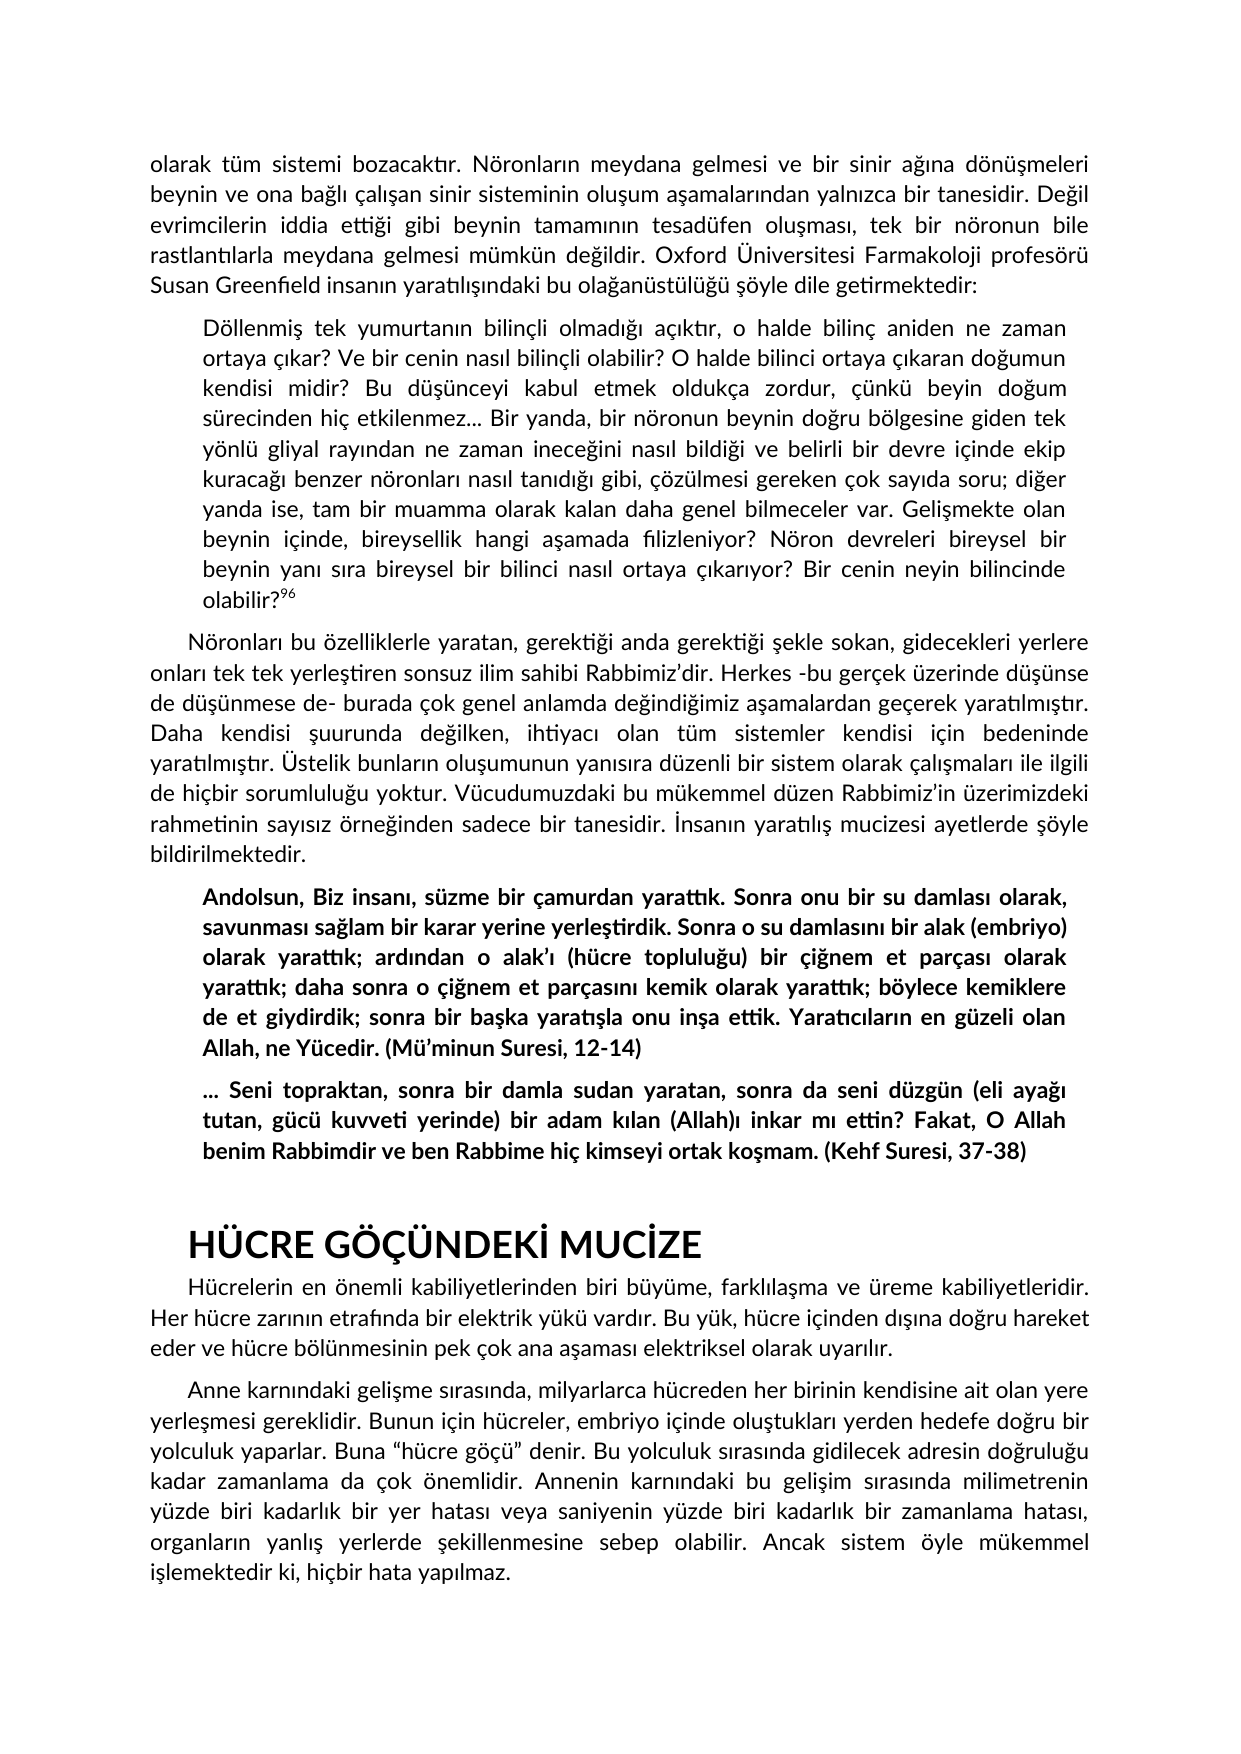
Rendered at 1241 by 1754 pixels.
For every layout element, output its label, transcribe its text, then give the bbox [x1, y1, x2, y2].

text Nöronları bu özelliklerle yaratan, gerektiği anda gerektiği şekle sokan, gidecekleri yerlere onları tek tek yerleştiren sonsuz ilim sahibi Rabbimiz’dir. Herkes -bu gerçek üzerinde düşünse de düşünmese de- burada çok genel anlamda değindiğimiz aşamalardan geçerek yaratılmıştır. Daha kendisi şuurunda değilken, ihtiyacı olan tüm sistemler kendisi için bedeninde yaratılmıştır. Üstelik bunların oluşumunun yanısıra düzenli bir sistem olarak çalışmaları ile ilgili de hiçbir sorumluluğu yoktur. Vücudumuzdaki bu mükemmel düzen Rabbimiz’in üzerimizdeki rahmetinin sayısız örneğinden sadece bir tanesidir. İnsanın yaratılış mucizesi ayetlerde şöyle bildirilmektedir. [150, 628, 1090, 867]
text Andolsun, Biz insanı, süzme bir çamurdan yarattık. Sonra onu bir su damlası olarak, savunması sağlam bir karar yerine yerleştirdik. Sonra o su damlasını bir alak (embriyo) olarak yarattık; ardından o alak’ı (hücre topluluğu) bir çiğnem et parçası olarak yarattık; daha sonra o çiğnem et parçasını kemik olarak yarattık; böylece kemiklere de et giydirdik; sonra bir başka yaratışla onu inşa ettik. Yaratıcıların en güzeli olan Allah, ne Yücedir. (Mü’minun Suresi, 12-14) [202, 882, 1068, 1061]
text Hücrelerin en önemli kabiliyetlerinden biri büyüme, farklılaşma ve üreme kabiliyetleridir. Her hücre zarının etrafında bir elektrik yükü vardır. Bu yük, hücre içinden dışına doğru hareket eder ve hücre bölünmesinin pek çok ana aşaması elektriksel olarak uyarılır. [150, 1273, 1090, 1361]
subtitle HÜCRE GÖÇÜNDEKİ MUCİZE [187, 1222, 1090, 1267]
text Döllenmiş tek yumurtanın bilinçli olmadığı açıktır, o halde bilinç aniden ne zaman ortaya çıkar? Ve bir cenin nasıl bilinçli olabilir? O halde bilinci ortaya çıkaran doğumun kendisi midir? Bu düşünceyi kabul etmek oldukça zordur, çünkü beyin doğum sürecinden hiç etkilenmez... Bir yanda, bir nöronun beynin doğru bölgesine giden tek yönlü gliyal rayından ne zaman ineceğini nasıl bildiği ve belirli bir devre içinde ekip kuracağı benzer nöronları nasıl tanıdığı gibi, çözülmesi gereken çok sayıda soru; diğer yanda ise, tam bir muamma olarak kalan daha genel bilmeceler var. Gelişmekte olan beynin içinde, bireysellik hangi aşamada filizleniyor? Nöron devreleri bireysel bir beynin yanı sıra bireysel bir bilinci nasıl ortaya çıkarıyor? Bir cenin neyin bilincinde olabilir?96 [202, 313, 1068, 613]
text Anne karnındaki gelişme sırasında, milyarlarca hücreden her birinin kendisine ait olan yere yerleşmesi gereklidir. Bunun için hücreler, embriyo içinde oluştukları yerden hedefe doğru bir yolculuk yaparlar. Buna “hücre göçü” denir. Bu yolculuk sırasında gidilecek adresin doğruluğu kadar zamanlama da çok önemlidir. Annenin karnındaki bu gelişim sırasında milimetrenin yüzde biri kadarlık bir yer hatası veya saniyenin yüzde biri kadarlık bir zamanlama hatası, organların yanlış yerlerde şekillenmesine sebep olabilir. Ancak sistem öyle mükemmel işlemektedir ki, hiçbir hata yapılmaz. [150, 1376, 1090, 1585]
text ... Seni topraktan, sonra bir damla sudan yaratan, sonra da seni düzgün (eli ayağı tutan, gücü kuvveti yerinde) bir adam kılan (Allah)ı inkar mı ettin? Fakat, O Allah benim Rabbimdir ve ben Rabbime hiç kimseyi ortak koşmam. (Kehf Suresi, 37-38) [202, 1076, 1068, 1164]
text olarak tüm sistemi bozacaktır. Nöronların meydana gelmesi ve bir sinir ağına dönüşmeleri beynin ve ona bağlı çalışan sinir sisteminin oluşum aşamalarından yalnızca bir tanesidir. Değil evrimcilerin iddia ettiği gibi beynin tamamının tesadüfen oluşması, tek bir nöronun bile rastlantılarla meydana gelmesi mümkün değildir. Oxford Üniversitesi Farmakoloji profesörü Susan Greenfield insanın yaratılışındaki bu olağanüstülüğü şöyle dile getirmektedir: [150, 150, 1090, 298]
